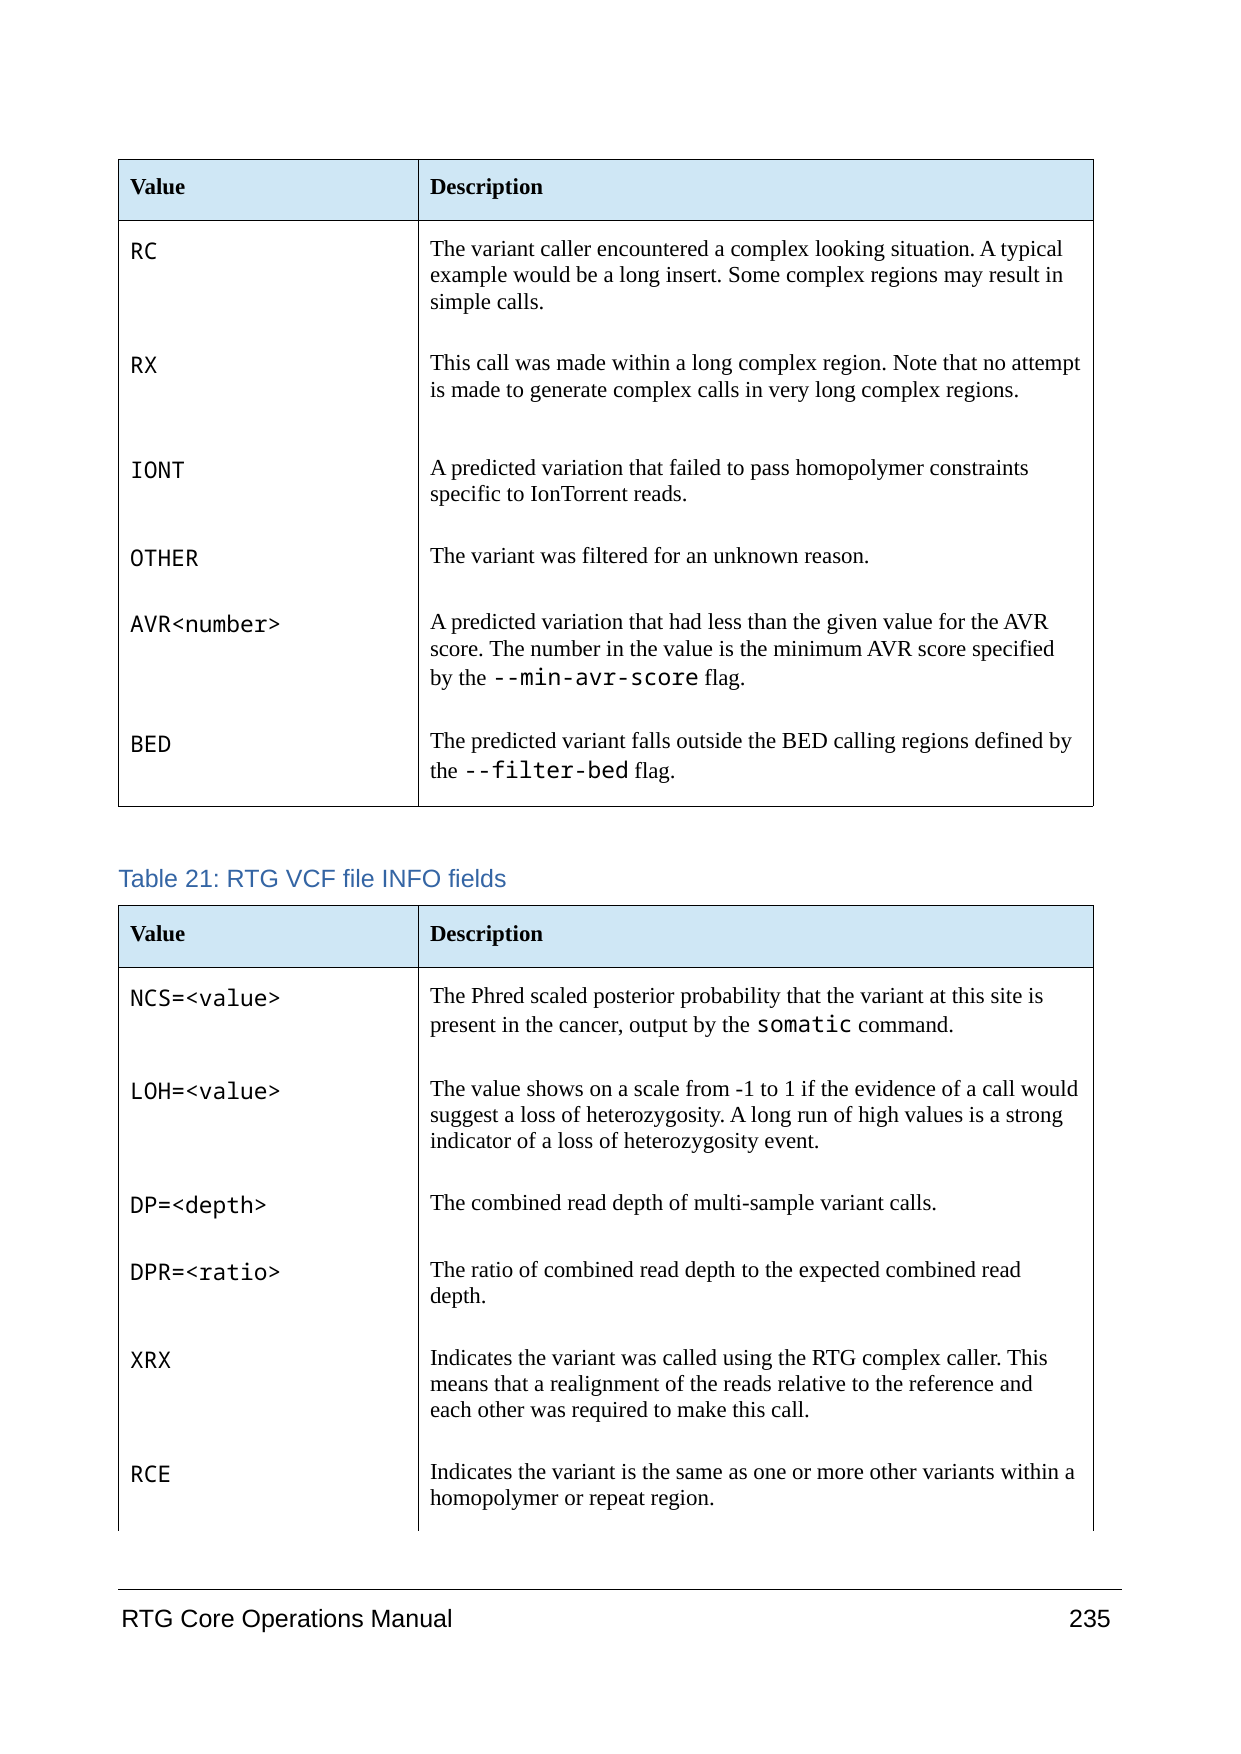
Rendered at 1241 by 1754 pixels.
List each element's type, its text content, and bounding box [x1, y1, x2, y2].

table_cell This call was made within a long complex region. Note that no attempt is made to generate complex calls in very long complex regions. [419, 335, 1093, 439]
table_cell DP=<depth> [119, 1175, 418, 1241]
table_cell OTHER [119, 527, 418, 593]
table_cell A predicted variation that failed to pass homopolymer constraints specific to IonTorrent reads. [419, 439, 1093, 527]
table_cell BED [119, 713, 418, 806]
table_cell NCS=<value> [119, 968, 418, 1060]
table_header Value [119, 160, 418, 220]
table_cell The ratio of combined read depth to the expected combined read depth. [419, 1241, 1093, 1329]
table_cell RC [119, 221, 418, 335]
table_header Description [419, 906, 1093, 967]
table_cell The value shows on a scale from -1 to 1 if the evidence of a call would suggest a loss of heterozygosity. A long run of high values is a strong indicator of a loss of heterozygosity event. [419, 1060, 1093, 1174]
table_cell The Phred scaled posterior probability that the variant at this site is present in the cancer, output by the somatic command. [419, 968, 1093, 1060]
table_header Value [119, 906, 418, 967]
table_cell AVR<number> [119, 594, 418, 713]
table_cell The variant was filtered for an unknown reason. [419, 527, 1093, 593]
table_cell XRX [119, 1329, 418, 1443]
table_cell Indicates the variant is the same as one or more other variants within a homopolymer or repeat region. [419, 1444, 1093, 1531]
table_header Description [419, 160, 1093, 220]
table_cell Indicates the variant was called using the RTG complex caller. This means that a realignment of the reads relative to the reference and each other was required to make this call. [419, 1329, 1093, 1443]
table_cell The variant caller encountered a complex looking situation. A typical example would be a long insert. Some complex regions may result in simple calls. [419, 221, 1093, 335]
table_cell RCE [119, 1444, 418, 1531]
text Table 21: RTG VCF file INFO fields [118, 864, 1122, 893]
table_cell RX [119, 335, 418, 439]
table_cell IONT [119, 439, 418, 527]
table_cell DPR=<ratio> [119, 1241, 418, 1329]
table_cell The predicted variant falls outside the BED calling regions defined by the --filter-bed flag. [419, 713, 1093, 806]
table_cell LOH=<value> [119, 1060, 418, 1174]
table_cell The combined read depth of multi-sample variant calls. [419, 1175, 1093, 1241]
table_cell A predicted variation that had less than the given value for the AVR score. The number in the value is the minimum AVR score specified by the --min-avr-score flag. [419, 594, 1093, 713]
